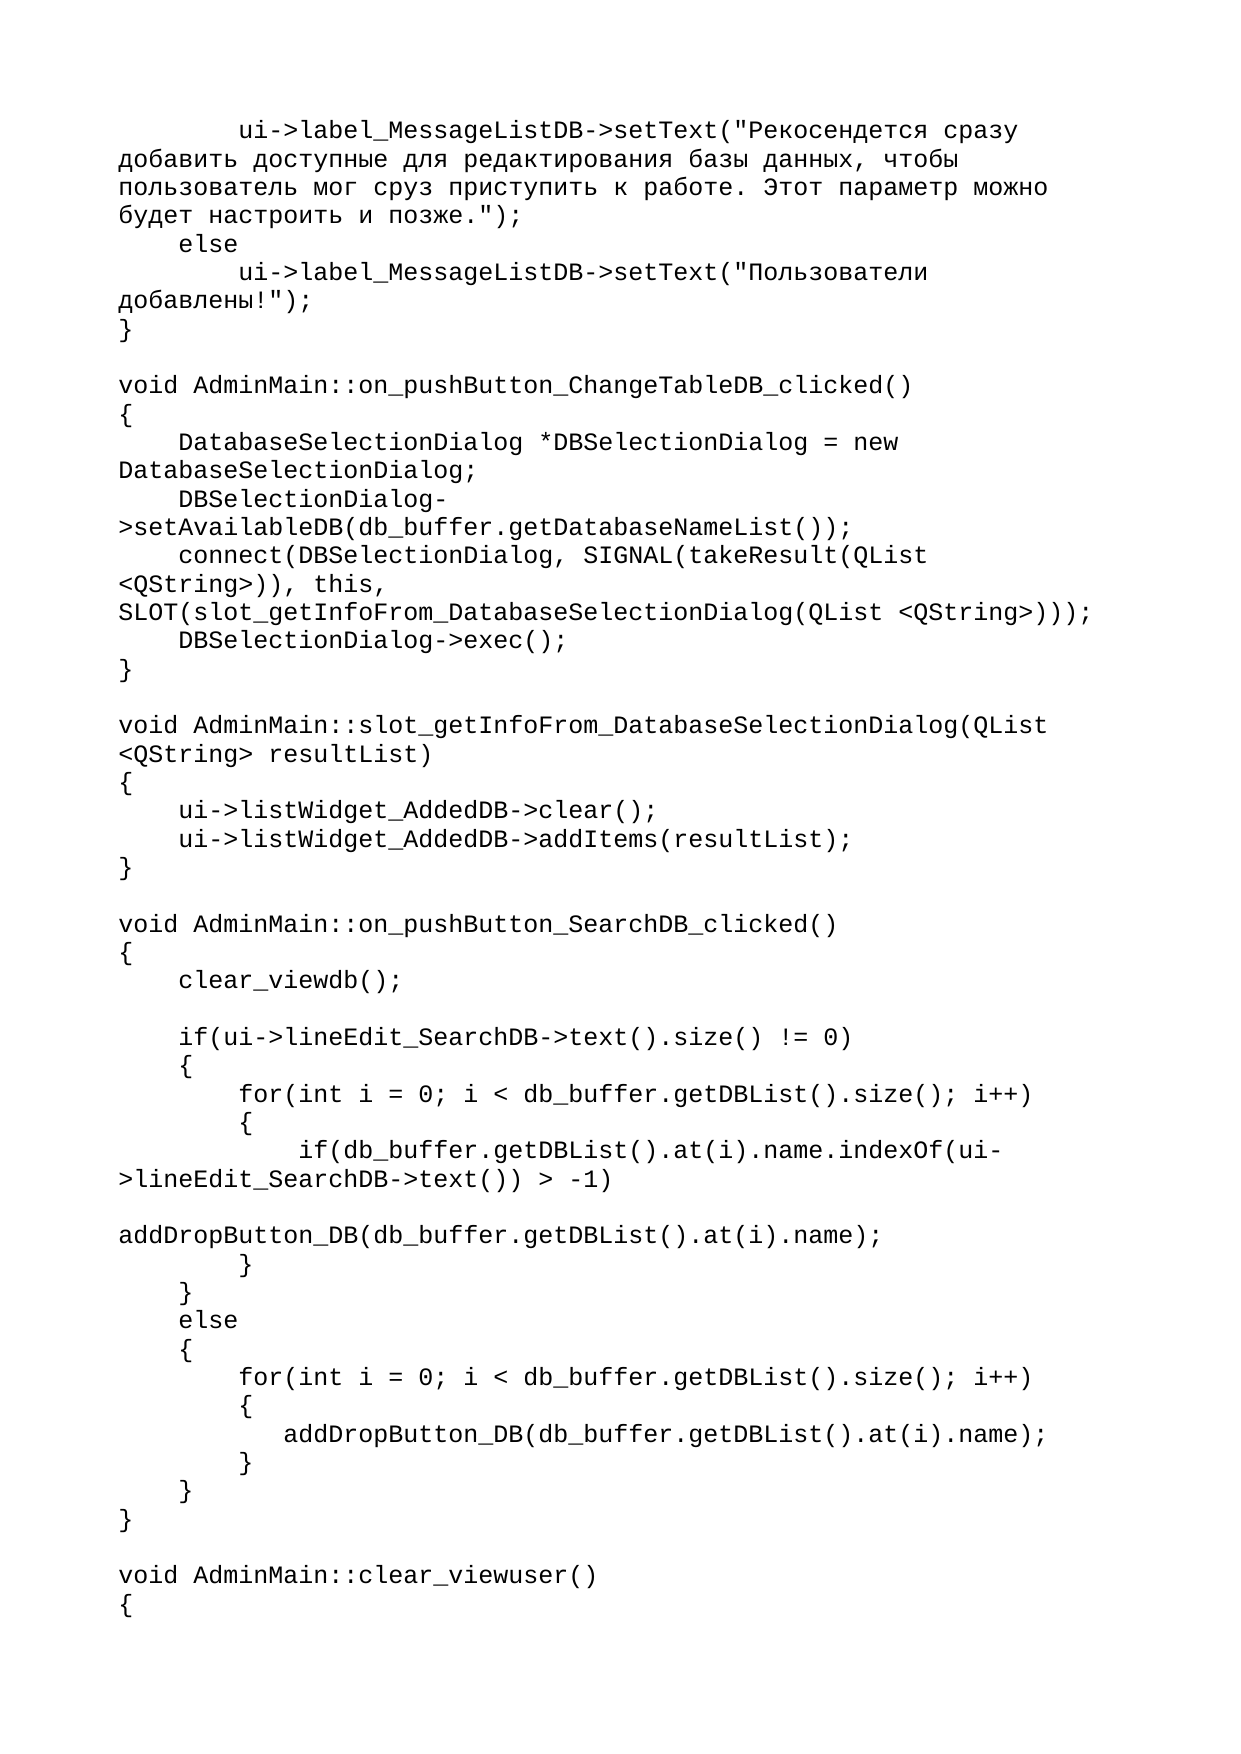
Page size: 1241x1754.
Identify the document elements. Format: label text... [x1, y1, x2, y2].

text for(int i = 0; i < db_buffer.getDBList().size(); i++) [118, 1081, 1122, 1110]
text for(int i = 0; i < db_buffer.getDBList().size(); i++) [118, 1365, 1122, 1393]
text else [118, 1308, 1122, 1336]
text { [118, 1591, 1122, 1620]
text } [118, 1450, 1122, 1478]
text } [118, 316, 1122, 345]
text ui->label_MessageListDB->setText("Рекосендется сразу добавить доступные для редактирования базы данных, чтобы пользователь мог сруз приступить к работе. Этот параметр можно будет настроить и позже."); [118, 118, 1122, 231]
text void AdminMain::clear_viewuser() [118, 1563, 1122, 1591]
text DBSelectionDialog->exec(); [118, 628, 1122, 656]
text connect(DBSelectionDialog, SIGNAL(takeResult(QList <QString>)), this, SLOT(slot_getInfoFrom_DatabaseSelectionDialog(QList <QString>))); [118, 543, 1122, 628]
text } [118, 1251, 1122, 1280]
text void AdminMain::on_pushButton_SearchDB_clicked() [118, 911, 1122, 940]
text } [118, 656, 1122, 685]
text } [118, 1280, 1122, 1308]
text addDropButton_DB(db_buffer.getDBList().at(i).name); [118, 1421, 1122, 1450]
text addDropButton_DB(db_buffer.getDBList().at(i).name); [118, 1195, 1122, 1251]
text DBSelectionDialog->setAvailableDB(db_buffer.getDatabaseNameList()); [118, 486, 1122, 543]
text if(ui->lineEdit_SearchDB->text().size() != 0) [118, 1025, 1122, 1053]
text } [118, 855, 1122, 883]
text else [118, 231, 1122, 260]
text ui->label_MessageListDB->setText("Пользователи добавлены!"); [118, 260, 1122, 316]
text ui->listWidget_AddedDB->addItems(resultList); [118, 826, 1122, 855]
text } [118, 1506, 1122, 1535]
text void AdminMain::on_pushButton_ChangeTableDB_clicked() [118, 373, 1122, 401]
text ui->listWidget_AddedDB->clear(); [118, 798, 1122, 826]
text { [118, 1393, 1122, 1421]
text { [118, 770, 1122, 798]
text DatabaseSelectionDialog *DBSelectionDialog = new DatabaseSelectionDialog; [118, 430, 1122, 486]
text { [118, 1110, 1122, 1138]
text { [118, 1053, 1122, 1081]
text void AdminMain::slot_getInfoFrom_DatabaseSelectionDialog(QList <QString> resultList) [118, 713, 1122, 770]
text { [118, 401, 1122, 430]
text clear_viewdb(); [118, 968, 1122, 996]
text { [118, 940, 1122, 968]
text if(db_buffer.getDBList().at(i).name.indexOf(ui->lineEdit_SearchDB->text()) > -1) [118, 1138, 1122, 1195]
text { [118, 1336, 1122, 1365]
text } [118, 1478, 1122, 1506]
